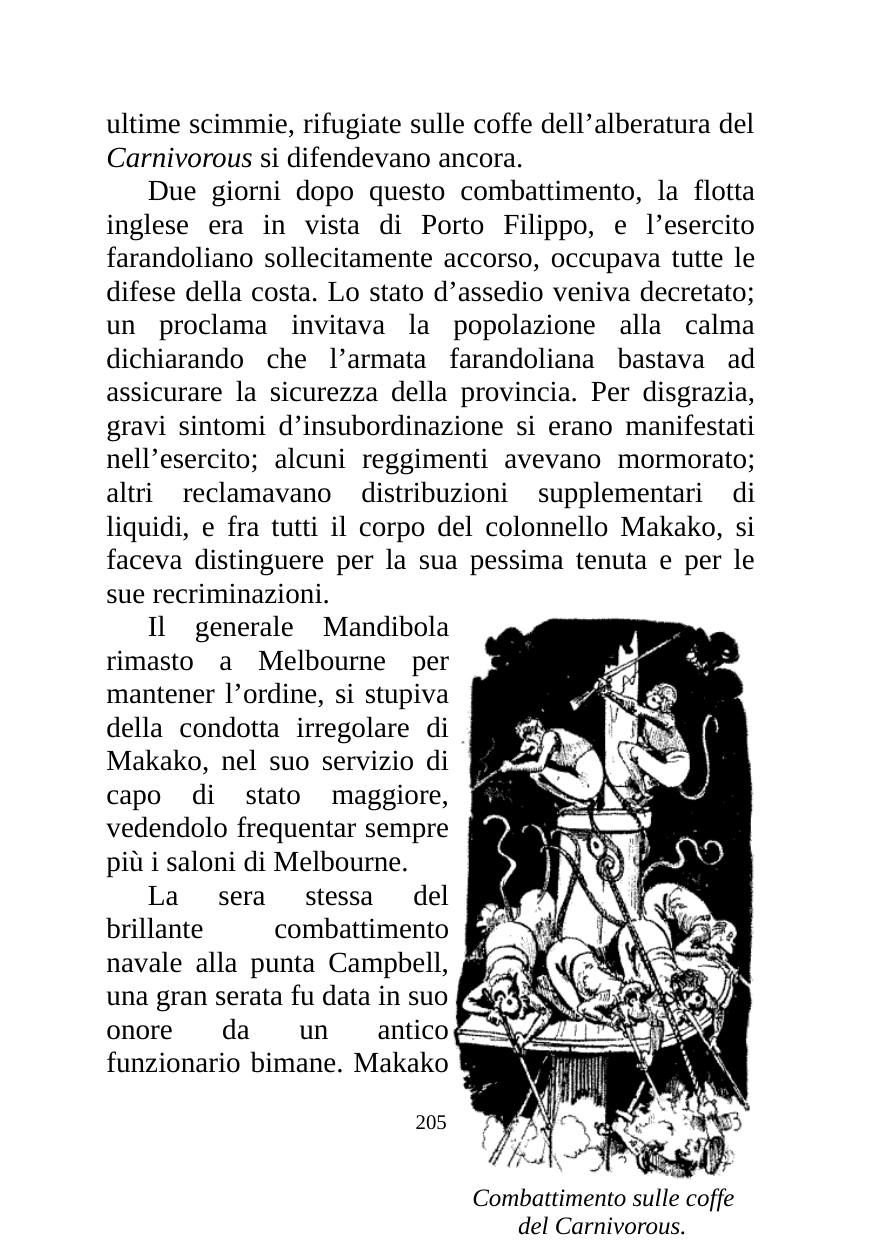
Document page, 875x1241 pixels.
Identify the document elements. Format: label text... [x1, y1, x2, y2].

text Combattimento sulle coffe del Carnivorous. [449, 1183, 757, 1240]
picture [449, 612, 758, 1183]
text La sera stessa del brillante combattimento navale alla punta Campbell, una gran serata fu data in suo onore da un antico funzionario bimane. Makako [106, 878, 449, 1079]
text Il generale Mandibola rimasto a Melbourne per mantener l’ordine, si stupiva della condotta irregolare di Makako, nel suo servizio di capo di stato maggiore, vedendolo frequentar sempre più i saloni di Melbourne. [106, 599, 757, 878]
text ultime scimmie, rifugiate sulle coffe dell’alberatura del Carnivorous si difendevano ancora. [106, 106, 756, 173]
text Due giorni dopo questo combattimento, la flotta inglese era in vista di Porto Filippo, e l’esercito farandoliano sollecitamente accorso, occupava tutte le difese della costa. Lo stato d’assedio veniva decretato; un proclama invitava la popolazione alla calma dichiarando che l’armata farandoliana bastava ad assicurare la sicurezza della provincia. Per disgrazia, gravi sintomi d’insubordinazione si erano manifestati nell’esercito; alcuni reggimenti avevano mormorato; altri reclamavano distribuzioni supplementari di liquidi, e fra tutti il corpo del colonnello Makako, si faceva distinguere per la sua pessima tenuta e per le sue recriminazioni. [106, 173, 756, 609]
